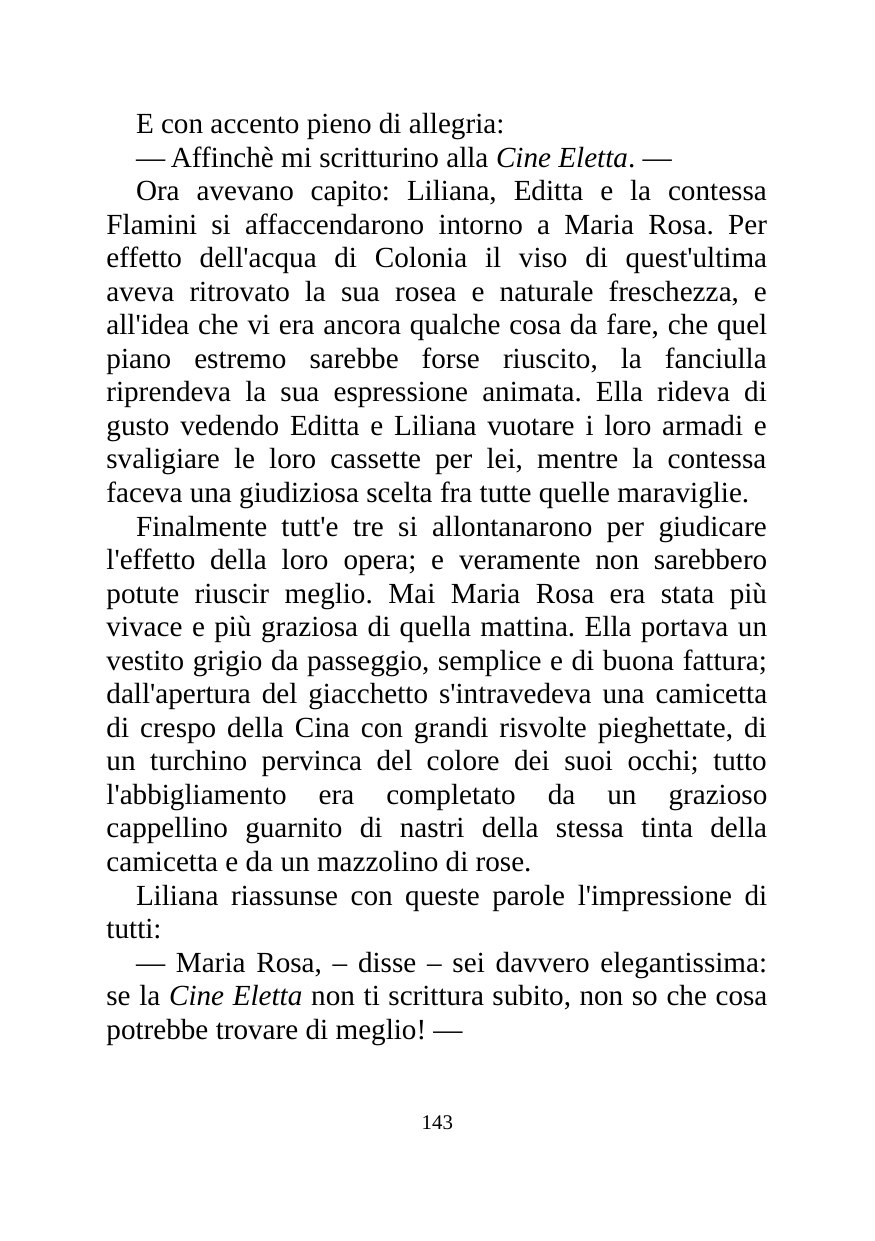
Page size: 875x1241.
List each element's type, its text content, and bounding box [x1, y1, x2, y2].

text Ora avevano capito: Liliana, Editta e la contessa Flamini si affaccendarono intorno a Maria Rosa. Per effetto dell'acqua di Colonia il viso di quest'ultima aveva ritrovato la sua rosea e naturale freschezza, e all'idea che vi era ancora qualche cosa da fare, che quel piano estremo sarebbe forse riuscito, la fanciulla riprendeva la sua espressione animata. Ella rideva di gusto vedendo Editta e Liliana vuotare i loro armadi e svaligiare le loro cassette per lei, mentre la contessa faceva una giudiziosa scelta fra tutte quelle maraviglie. [106, 173, 768, 509]
text — Maria Rosa, – disse – sei davvero elegantissima: se la Cine Eletta non ti scrittura subito, non so che cosa potrebbe trovare di meglio! — [106, 945, 768, 1045]
text Liliana riassunse con queste parole l'impressione di tutti: [106, 878, 768, 945]
text Finalmente tutt'e tre si allontanarono per giudicare l'effetto della loro opera; e veramente non sarebbero potute riuscir meglio. Mai Maria Rosa era stata più vivace e più graziosa di quella mattina. Ella portava un vestito grigio da passeggio, semplice e di buona fattura; dall'apertura del giacchetto s'intravedeva una camicetta di crespo della Cina con grandi risvolte pieghettate, di un turchino pervinca del colore dei suoi occhi; tutto l'abbigliamento era completato da un grazioso cappellino guarnito di nastri della stessa tinta della camicetta e da un mazzolino di rose. [106, 509, 768, 878]
text E con accento pieno di allegria: [106, 106, 768, 140]
text — Affinchè mi scritturino alla Cine Eletta. — [106, 140, 768, 173]
